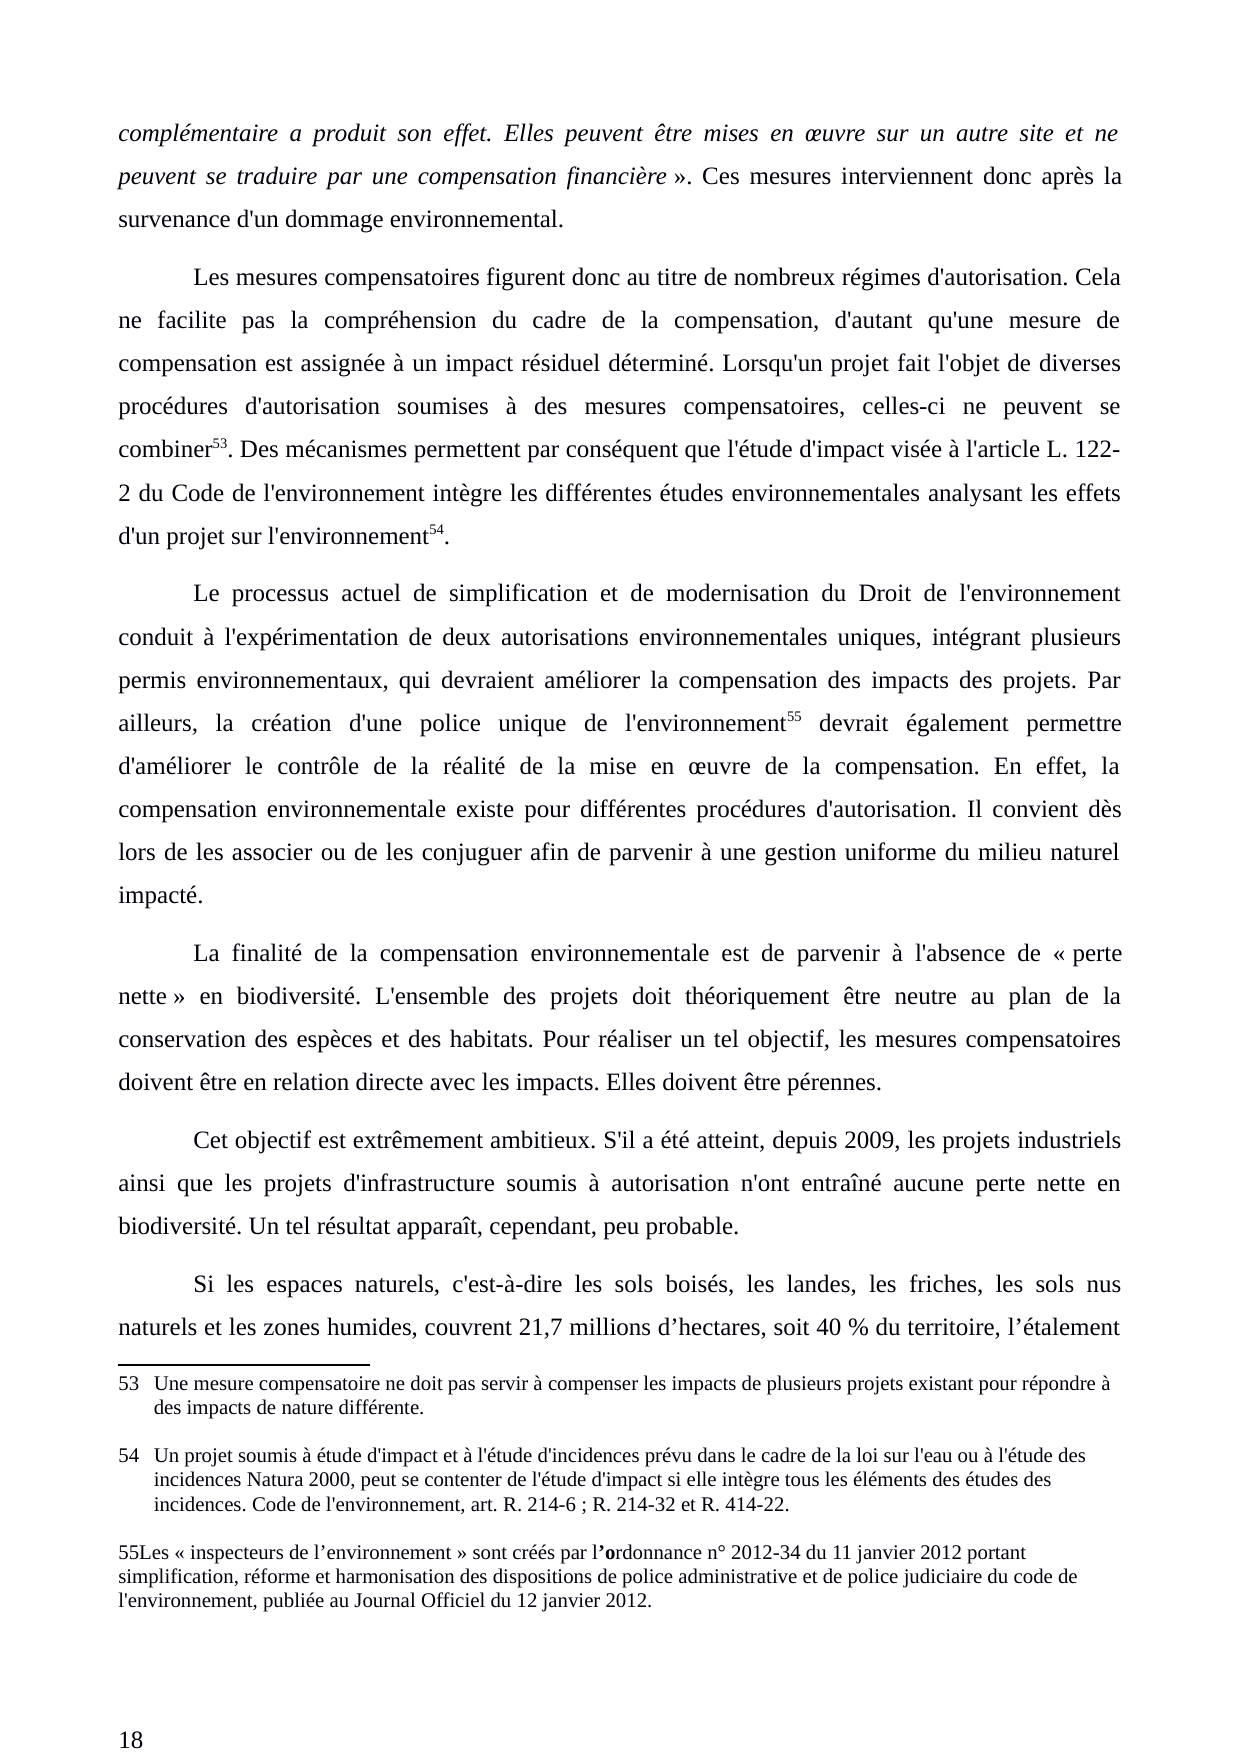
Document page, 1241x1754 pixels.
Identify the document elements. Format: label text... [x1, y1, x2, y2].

text Un projet soumis à étude d'impact et à l'étude d'incidences prévu dans le cadre de la loi sur l'eau ou à l'étude des incidences Natura 2000, peut se contenter de l'étude d'impact si elle intègre tous les éléments des études des incidences. Code de l'environnement, art. R. 214-6 ; R. 214-32 et R. 414-22. [118, 1443, 1122, 1516]
text Les « inspecteurs de l’environnement » sont créés par l’ordonnance n° 2012-34 du 11 janvier 2012 portant simplification, réforme et harmonisation des dispositions de police administrative et de police judiciaire du code de l'environnement, publiée au Journal Officiel du 12 janvier 2012. [118, 1539, 1122, 1612]
text La finalité de la compensation environnementale est de parvenir à l'absence de « perte nette » en biodiversité. L'ensemble des projets doit théoriquement être neutre au plan de la conservation des espèces et des habitats. Pour réaliser un tel objectif, les mesures compensatoires doivent être en relation directe avec les impacts. Elles doivent être pérennes. [118, 938, 1122, 1096]
text Les mesures compensatoires figurent donc au titre de nombreux régimes d'autorisation. Cela ne facilite pas la compréhension du cadre de la compensation, d'autant qu'une mesure de compensation est assignée à un impact résiduel déterminé. Lorsqu'un projet fait l'objet de diverses procédures d'autorisation soumises à des mesures compensatoires, celles-ci ne peuvent se combiner. Des mécanismes permettent par conséquent que l'étude d'impact visée à l'article L. 122-2 du Code de l'environnement intègre les différentes études environnementales analysant les effets d'un projet sur l'environnement. [118, 262, 1122, 549]
text Une mesure compensatoire ne doit pas servir à compenser les impacts de plusieurs projets existant pour répondre à des impacts de nature différente. [118, 1371, 1122, 1419]
text Si les espaces naturels, c'est-à-dire les sols boisés, les landes, les friches, les sols nus naturels et les zones humides, couvrent 21,7 millions d’hectares, soit 40 % du territoire, l’étalement [118, 1269, 1122, 1341]
text Cet objectif est extrêmement ambitieux. S'il a été atteint, depuis 2009, les projets industriels ainsi que les projets d'infrastructure soumis à autorisation n'ont entraîné aucune perte nette en biodiversité. Un tel résultat apparaît, cependant, peu probable. [118, 1125, 1122, 1240]
text complémentaire a produit son effet. Elles peuvent être mises en œuvre sur un autre site et ne peuvent se traduire par une compensation financière ». Ces mesures interviennent donc après la survenance d'un dommage environnemental. [118, 118, 1122, 233]
text Le processus actuel de simplification et de modernisation du Droit de l'environnement conduit à l'expérimentation de deux autorisations environnementales uniques, intégrant plusieurs permis environnementaux, qui devraient améliorer la compensation des impacts des projets. Par ailleurs, la création d'une police unique de l'environnement devrait également permettre d'améliorer le contrôle de la réalité de la mise en œuvre de la compensation. En effet, la compensation environnementale existe pour différentes procédures d'autorisation. Il convient dès lors de les associer ou de les conjuguer afin de parvenir à une gestion uniforme du milieu naturel impacté. [118, 578, 1122, 909]
